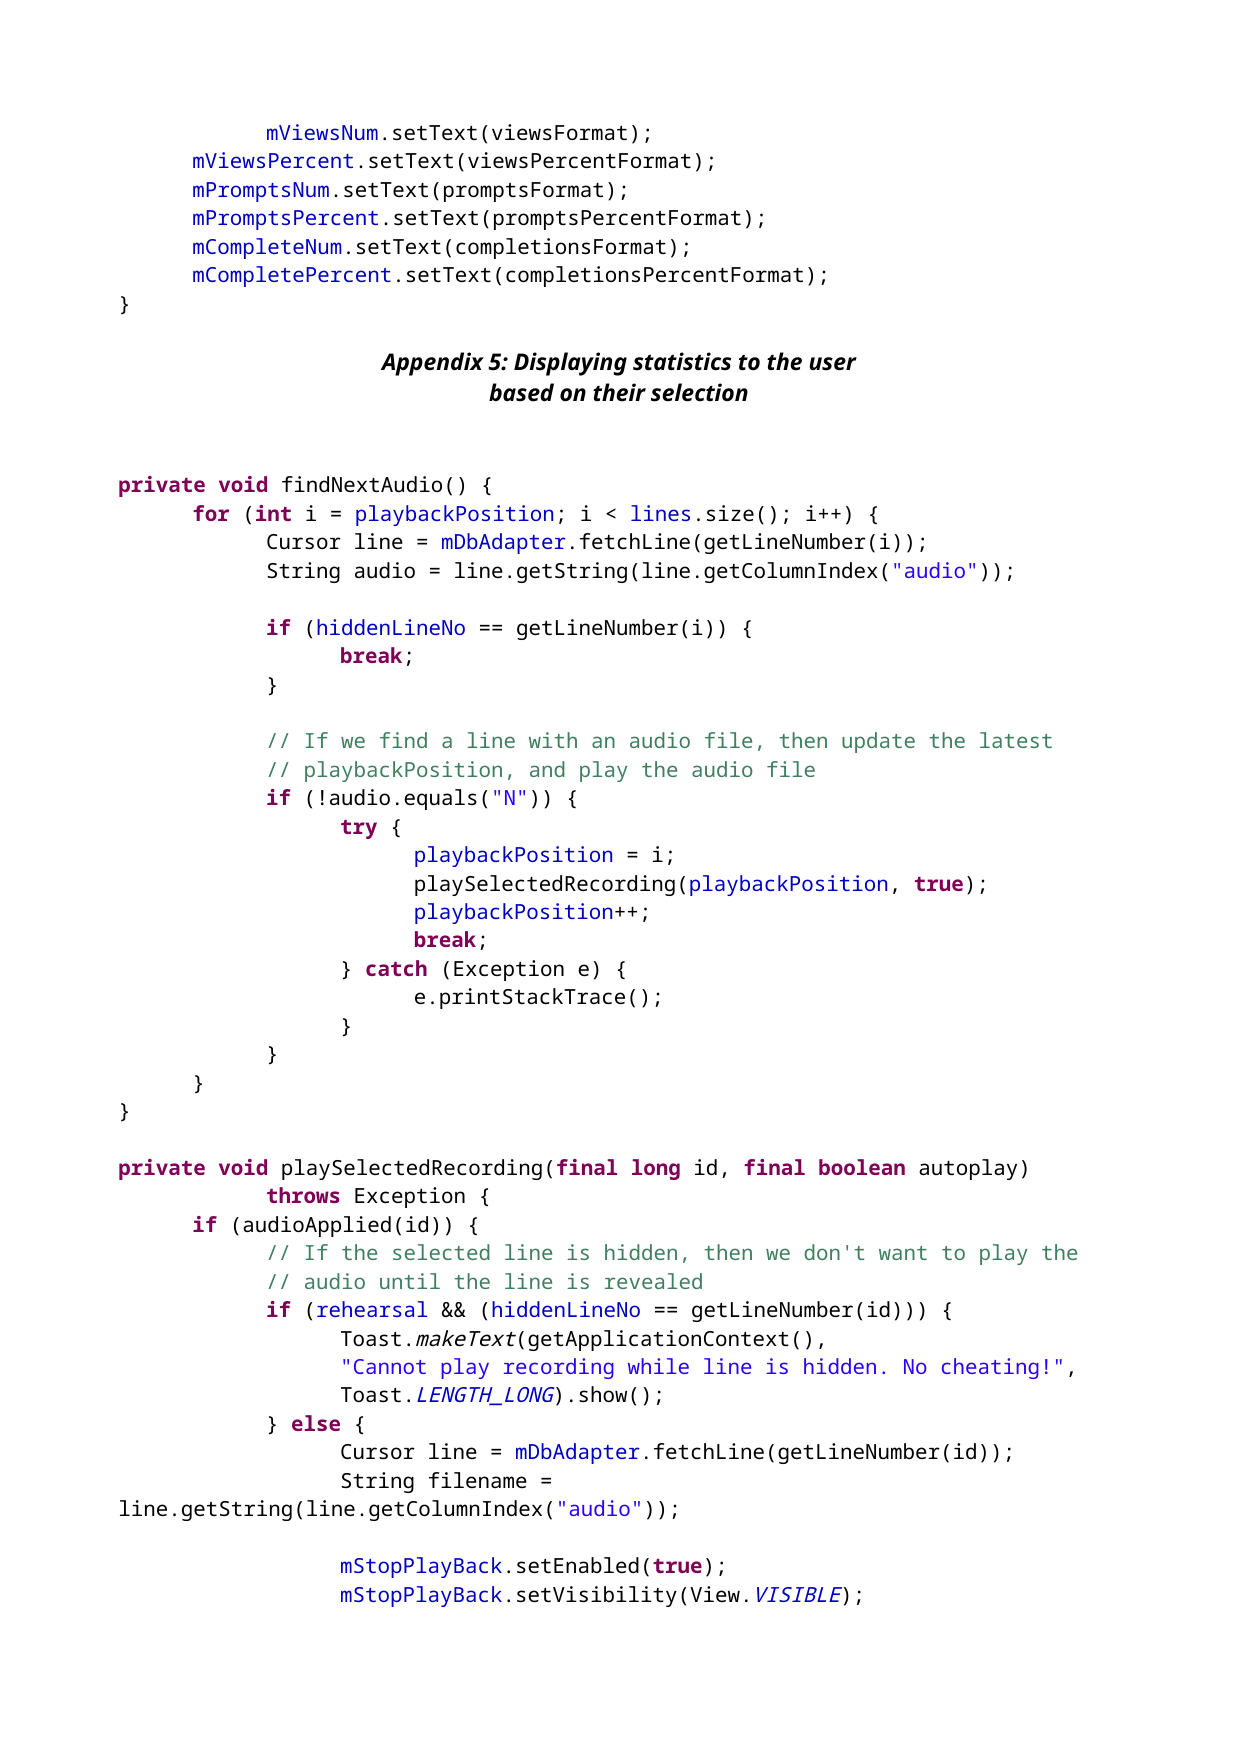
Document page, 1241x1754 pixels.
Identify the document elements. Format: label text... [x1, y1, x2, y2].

text String audio = line.getString(line.getColumnIndex("audio")); [118, 556, 1122, 584]
text } [118, 289, 1122, 317]
text Cursor line = mDbAdapter.fetchLine(getLineNumber(i)); [118, 527, 1122, 556]
text e.printStackTrace(); [118, 982, 1122, 1011]
text } [118, 1096, 1122, 1125]
text } [118, 1068, 1122, 1096]
text // If the selected line is hidden, then we don't want to play the [118, 1238, 1122, 1267]
text // playbackPosition, and play the audio file [118, 755, 1122, 783]
text if (!audio.equals("N")) { [118, 783, 1122, 812]
text mPromptsPercent.setText(promptsPercentFormat); [118, 203, 1122, 232]
text // If we find a line with an audio file, then update the latest [118, 727, 1122, 755]
text } [118, 670, 1122, 698]
text private void findNextAudio() { [118, 471, 1122, 499]
text if (rehearsal && (hiddenLineNo == getLineNumber(id))) { [118, 1295, 1122, 1324]
text mViewsPercent.setText(viewsPercentFormat); [118, 147, 1122, 175]
text "Cannot play recording while line is hidden. No cheating!", [118, 1352, 1122, 1381]
text based on their selection [118, 377, 1122, 408]
text } else { [118, 1409, 1122, 1437]
text mCompletePercent.setText(completionsPercentFormat); [118, 260, 1122, 289]
text playbackPosition++; [118, 897, 1122, 926]
text // audio until the line is revealed [118, 1267, 1122, 1295]
text private void playSelectedRecording(final long id, final boolean autoplay) [118, 1153, 1122, 1182]
text mStopPlayBack.setEnabled(true); [118, 1551, 1122, 1580]
text mCompleteNum.setText(completionsFormat); [118, 232, 1122, 260]
text if (audioApplied(id)) { [118, 1210, 1122, 1238]
text break; [118, 641, 1122, 670]
text for (int i = playbackPosition; i < lines.size(); i++) { [118, 499, 1122, 527]
text break; [118, 926, 1122, 954]
text Cursor line = mDbAdapter.fetchLine(getLineNumber(id)); [118, 1437, 1122, 1466]
text playSelectedRecording(playbackPosition, true); [118, 869, 1122, 897]
text playbackPosition = i; [118, 840, 1122, 869]
text String filename = line.getString(line.getColumnIndex("audio")); [118, 1466, 1122, 1523]
text } [118, 1039, 1122, 1068]
text Toast.LENGTH_LONG).show(); [118, 1381, 1122, 1409]
text throws Exception { [118, 1182, 1122, 1210]
text } [118, 1011, 1122, 1039]
text mViewsNum.setText(viewsFormat); [118, 118, 1122, 147]
text Toast.makeText(getApplicationContext(), [118, 1324, 1122, 1352]
text } catch (Exception e) { [118, 954, 1122, 982]
text if (hiddenLineNo == getLineNumber(i)) { [118, 613, 1122, 641]
text mStopPlayBack.setVisibility(View.VISIBLE); [118, 1580, 1122, 1608]
text Appendix 5: Displaying statistics to the user [118, 346, 1122, 377]
text mPromptsNum.setText(promptsFormat); [118, 175, 1122, 203]
text try { [118, 812, 1122, 840]
